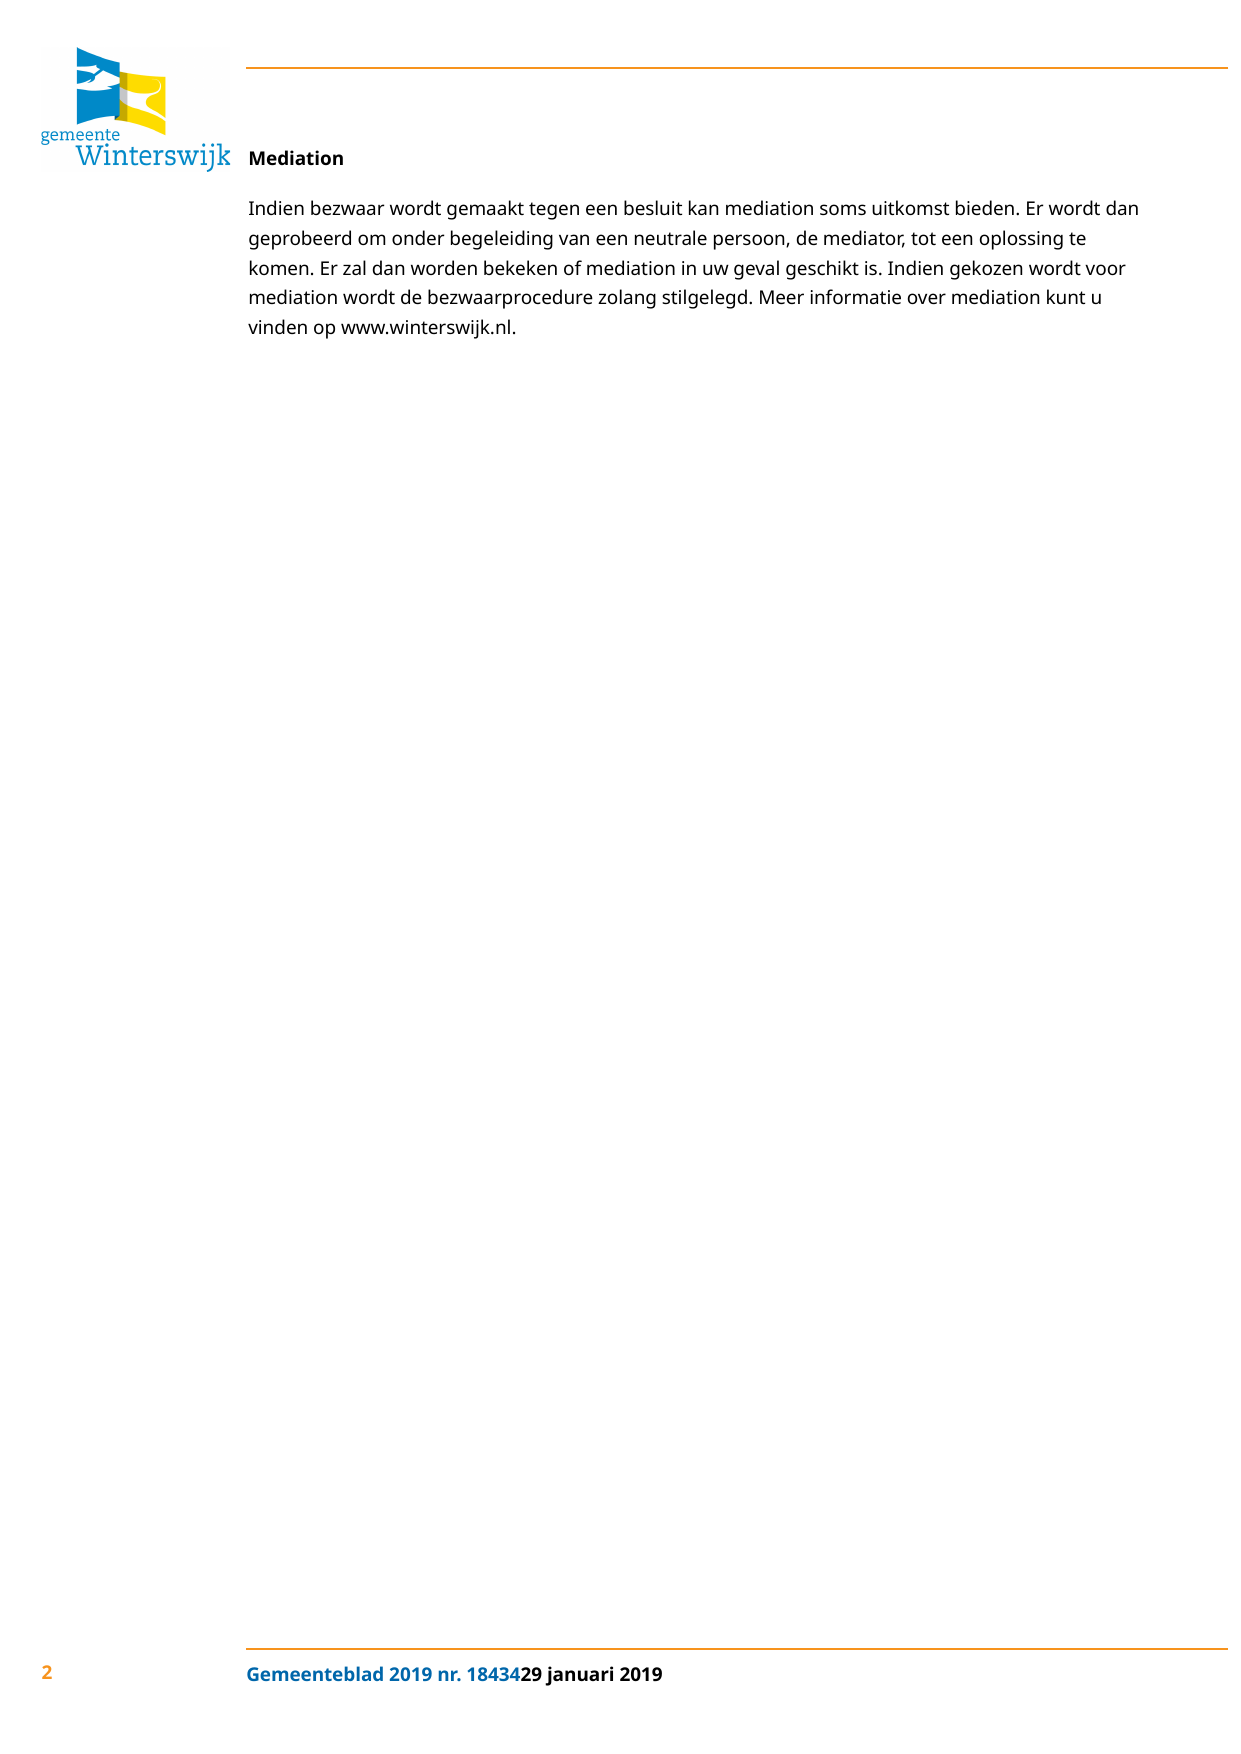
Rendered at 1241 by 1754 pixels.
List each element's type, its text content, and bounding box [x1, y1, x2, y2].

text Indien bezwaar wordt gemaakt tegen een besluit kan mediation soms uitkomst bieden. Er wordt dan geprobeerd om onder begeleiding van een neutrale persoon, de mediator, tot een oplossing te komen. Er zal dan worden bekeken of mediation in uw geval geschikt is. Indien gekozen wordt voor mediation wordt de bezwaarprocedure zolang stilgelegd. Meer informatie over mediation kunt u vinden op www.winterswijk.nl. [248, 196, 1152, 340]
text Mediation [248, 145, 1152, 171]
picture [225, 153, 231, 162]
picture [41, 47, 231, 172]
